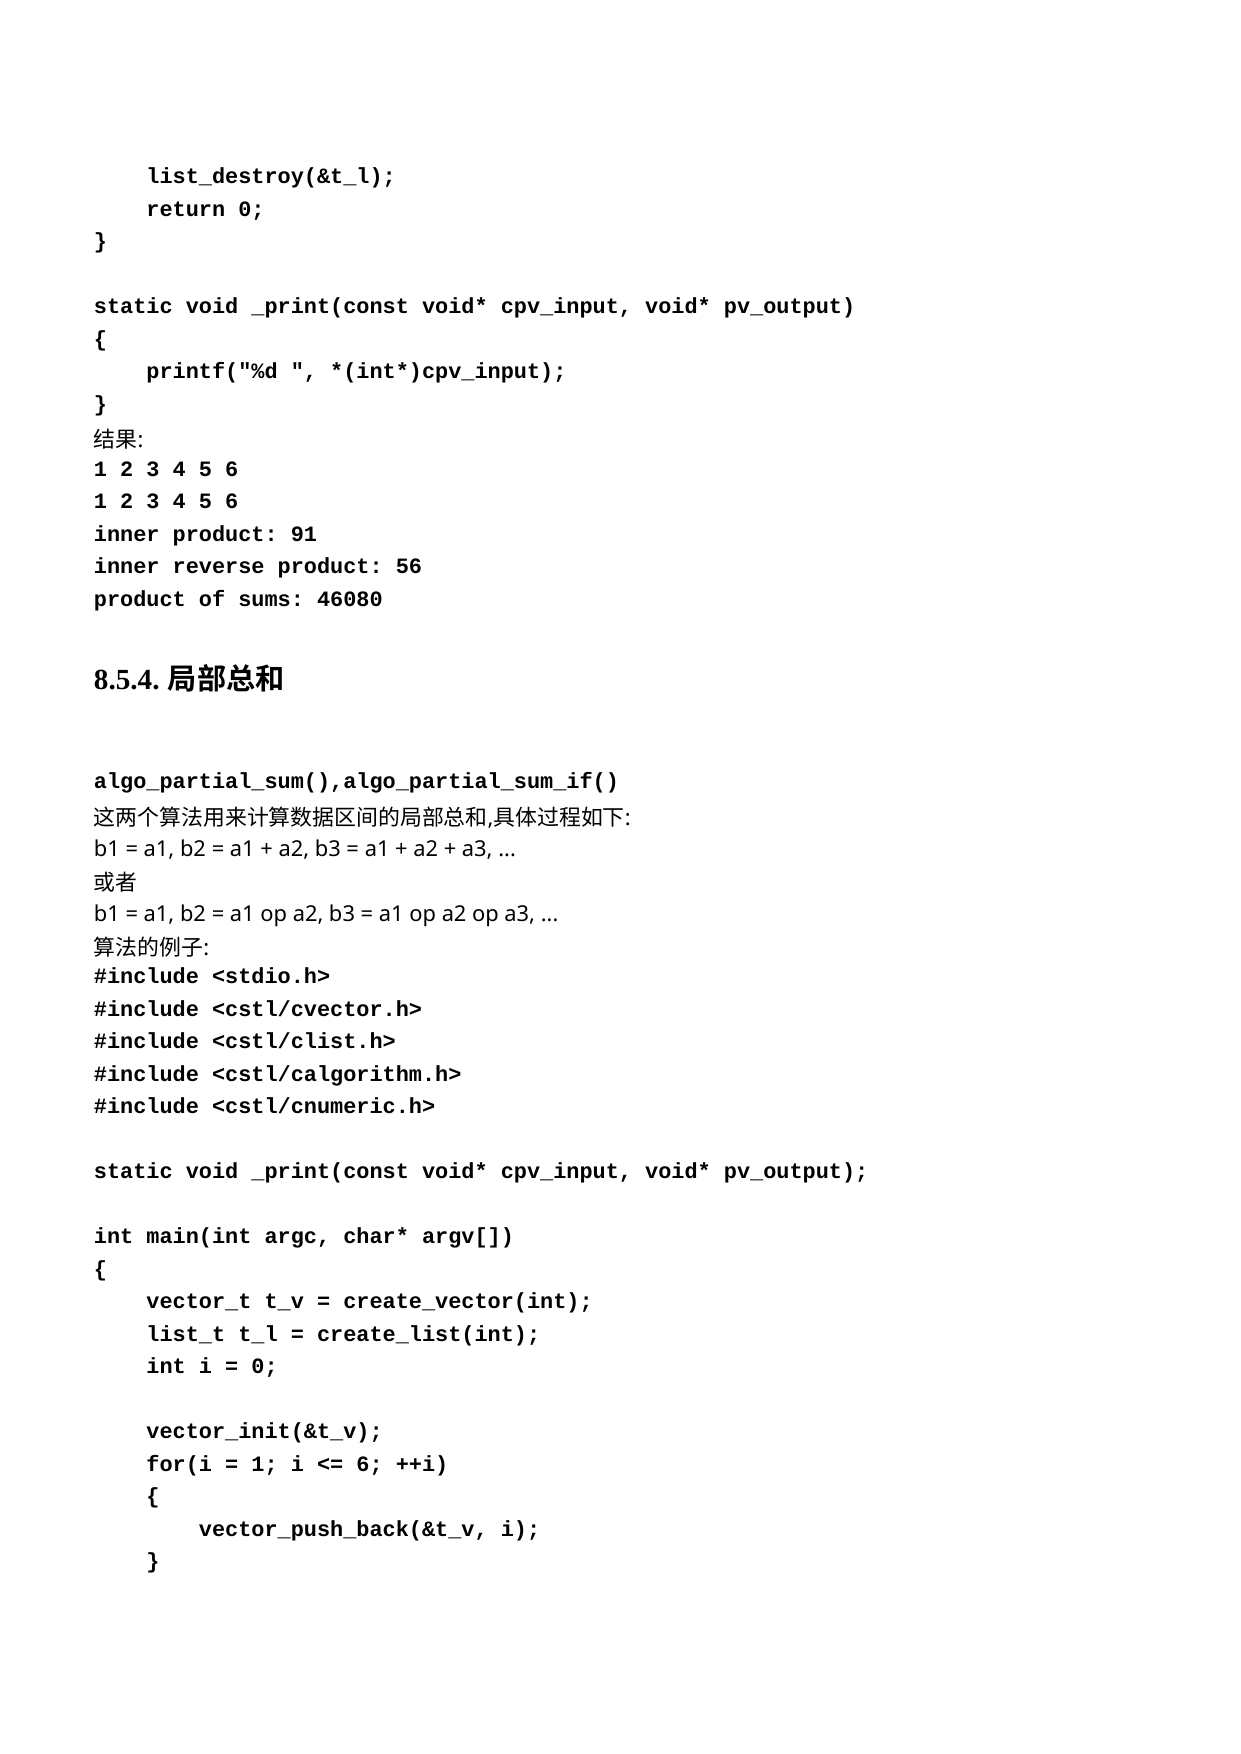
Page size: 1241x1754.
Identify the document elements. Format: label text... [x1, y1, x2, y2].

text } [94, 389, 1144, 422]
text 1 2 3 4 5 6 [94, 454, 1144, 487]
text #include <cstl/calgorithm.h> [94, 1059, 1144, 1092]
text { [94, 1482, 1144, 1514]
text product of sums: 46080 [94, 584, 1144, 617]
text static void _print(const void* cpv_input, void* pv_output); [94, 1157, 1144, 1189]
text 算法的例子: [94, 929, 1144, 962]
text #include <cstl/cvector.h> [94, 994, 1144, 1027]
text return 0; [94, 194, 1144, 227]
text 或者 [94, 864, 1144, 897]
text 1 2 3 4 5 6 [94, 487, 1144, 519]
text } [94, 227, 1144, 259]
text vector_t t_v = create_vector(int); [94, 1287, 1144, 1319]
text } [94, 1547, 1144, 1579]
text vector_push_back(&t_v, i); [94, 1514, 1144, 1547]
text b1 = a1, b2 = a1 + a2, b3 = a1 + a2 + a3, ... [94, 832, 1144, 864]
text int main(int argc, char* argv[]) [94, 1222, 1144, 1254]
text int i = 0; [94, 1352, 1144, 1384]
text list_destroy(&t_l); [94, 162, 1144, 194]
text { [94, 1254, 1144, 1287]
text inner reverse product: 56 [94, 552, 1144, 584]
text 这两个算法用来计算数据区间的局部总和,具体过程如下: [94, 799, 1144, 832]
text #include <cstl/clist.h> [94, 1027, 1144, 1059]
subtitle 局部总和 [94, 644, 1144, 709]
text 结果: [94, 422, 1144, 454]
text inner product: 91 [94, 519, 1144, 552]
text static void _print(const void* cpv_input, void* pv_output) [94, 292, 1144, 324]
text list_t t_l = create_list(int); [94, 1319, 1144, 1352]
text for(i = 1; i <= 6; ++i) [94, 1449, 1144, 1482]
text #include <cstl/cnumeric.h> [94, 1092, 1144, 1124]
text algo_partial_sum(),algo_partial_sum_if() [94, 767, 1144, 799]
text { [94, 324, 1144, 357]
text printf("%d ", *(int*)cpv_input); [94, 357, 1144, 389]
text b1 = a1, b2 = a1 op a2, b3 = a1 op a2 op a3, ... [94, 897, 1144, 929]
text vector_init(&t_v); [94, 1417, 1144, 1449]
text #include <stdio.h> [94, 962, 1144, 994]
